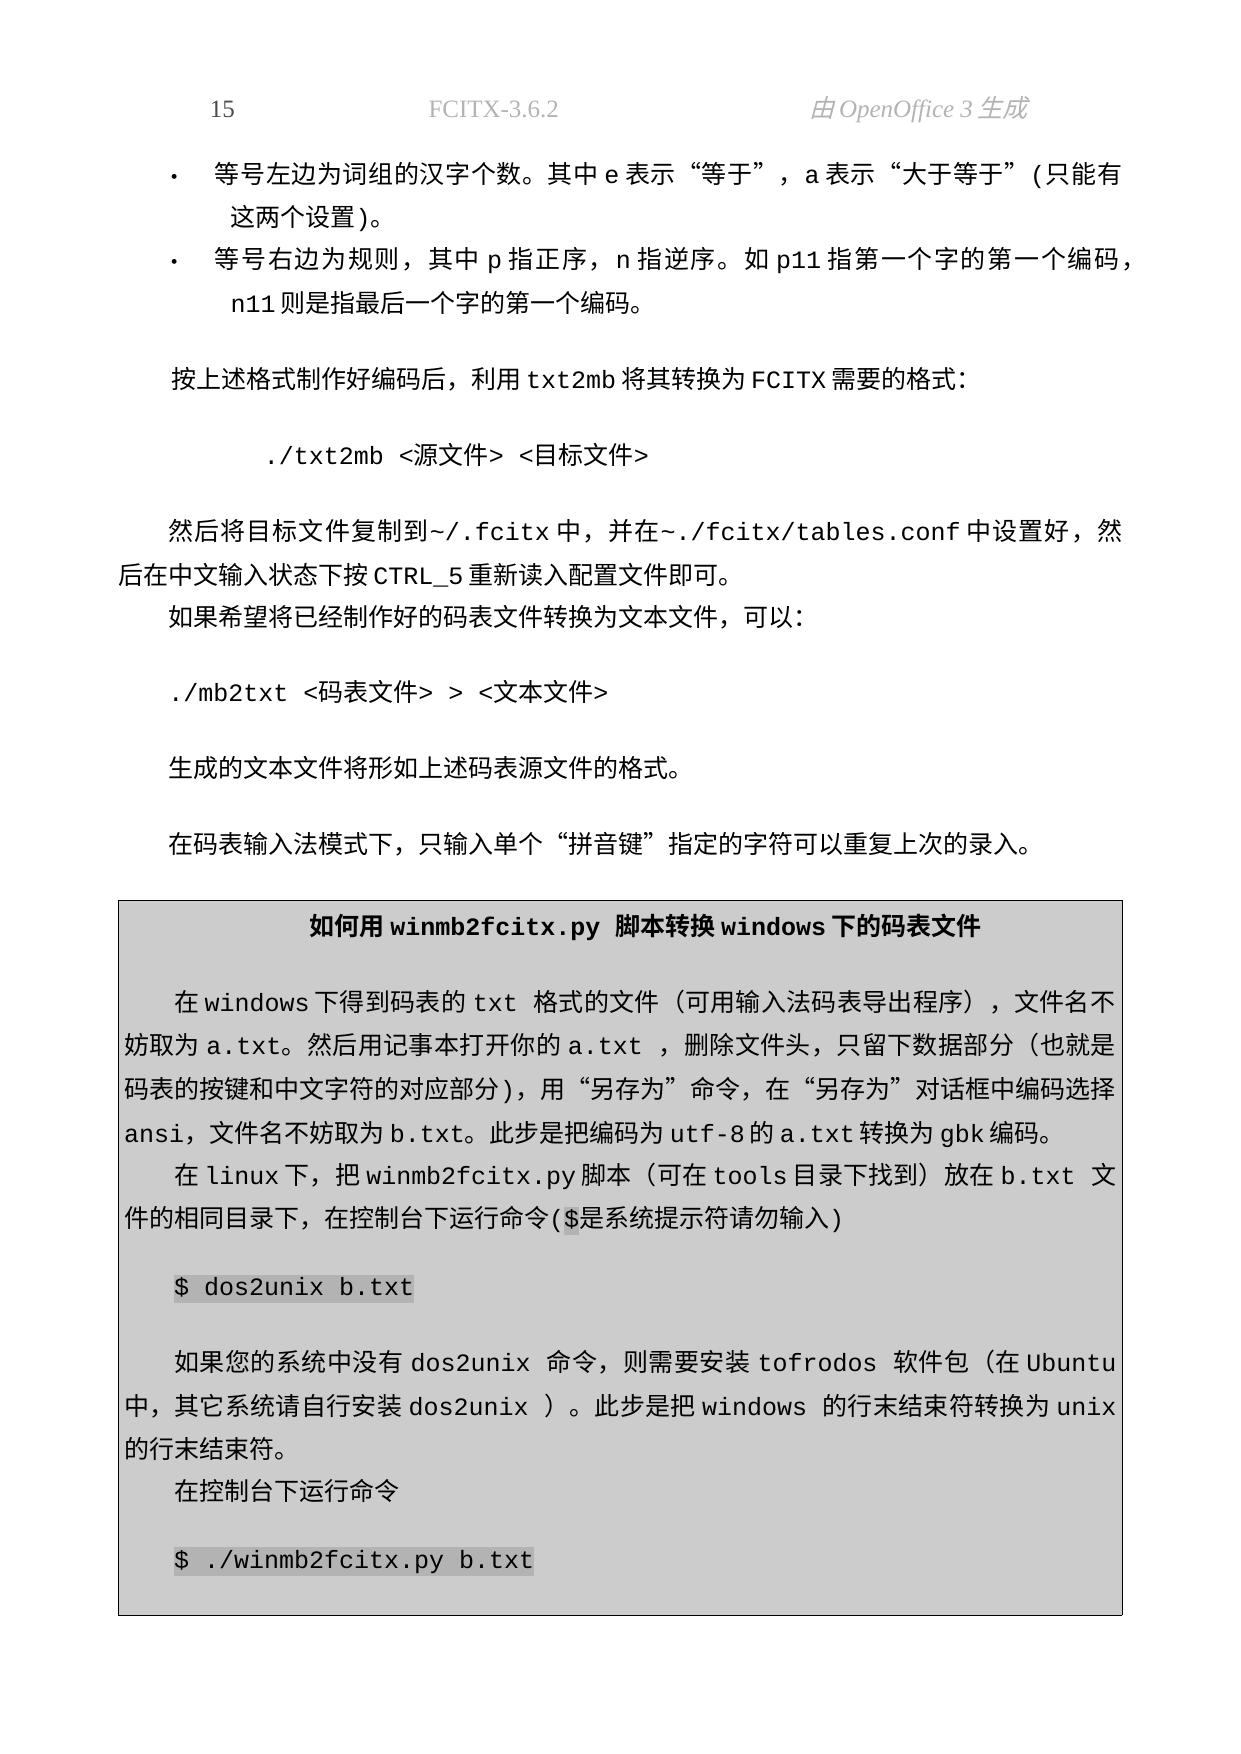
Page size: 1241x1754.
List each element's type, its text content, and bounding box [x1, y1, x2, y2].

text 然后将目标文件复制到~/.fcitx中，并在~./fcitx/tables.conf中设置好，然后在中文输入状态下按CTRL_5重新读入配置文件即可。 [118, 511, 1122, 592]
text 如果希望将已经制作好的码表文件转换为文本文件，可以： [118, 597, 1122, 633]
text ./txt2mb <源文件> <目标文件> [118, 436, 1122, 472]
text 在码表输入法模式下，只输入单个“拼音键”指定的字符可以重复上次的录入。 [118, 824, 1122, 861]
list 等号右边为规则，其中p指正序，n指逆序。如p11指第一个字的第一个编码，n11则是指最后一个字的第一个编码。 [171, 240, 1122, 320]
table_header 如何用 winmb2fcitx.py 脚本转换 windows下的码表文件 在windows下得到码表的 txt 格式的文件（可用输入法码表导出程序），文件名不妨取为 a.txt。然后用记事本打开你的 a.txt ，删除文件头，只留下数据部分（也就是码表的按键和中文字符的对应部分)，用“另存为”命令，在“另存为”对话框中编码选择 ansi，文件名不妨取为 b.txt。此步是把编码为utf-8的a.txt转换为gbk编码。 在linux下，把 winmb2fcitx.py脚本（可在tools目录下找到）放在 b.txt 文件的相同目录下，在控制台下运行命令($是系统提示符请勿输入) $ dos2unix b.txt 如果您的系统中没有 dos2unix 命令，则需要安装 tofrodos 软件包（在Ubuntu中，其它系统请自行安装 dos2unix ）。此步是把 windows 的行末结束符转换为 unix 的行末结束符。 在控制台下运行命令 $ ./winmb2fcitx.py b.txt [119, 901, 1122, 1615]
text ./mb2txt <码表文件> > <文本文件> [118, 673, 1122, 709]
text 按上述格式制作好编码后，利用txt2mb将其转换为FCITX需要的格式： [171, 359, 1122, 396]
text 生成的文本文件将形如上述码表源文件的格式。 [118, 749, 1122, 785]
list 等号左边为词组的汉字个数。其中e表示“等于”，a表示“大于等于”(只能有这两个设置)。 [171, 154, 1122, 234]
